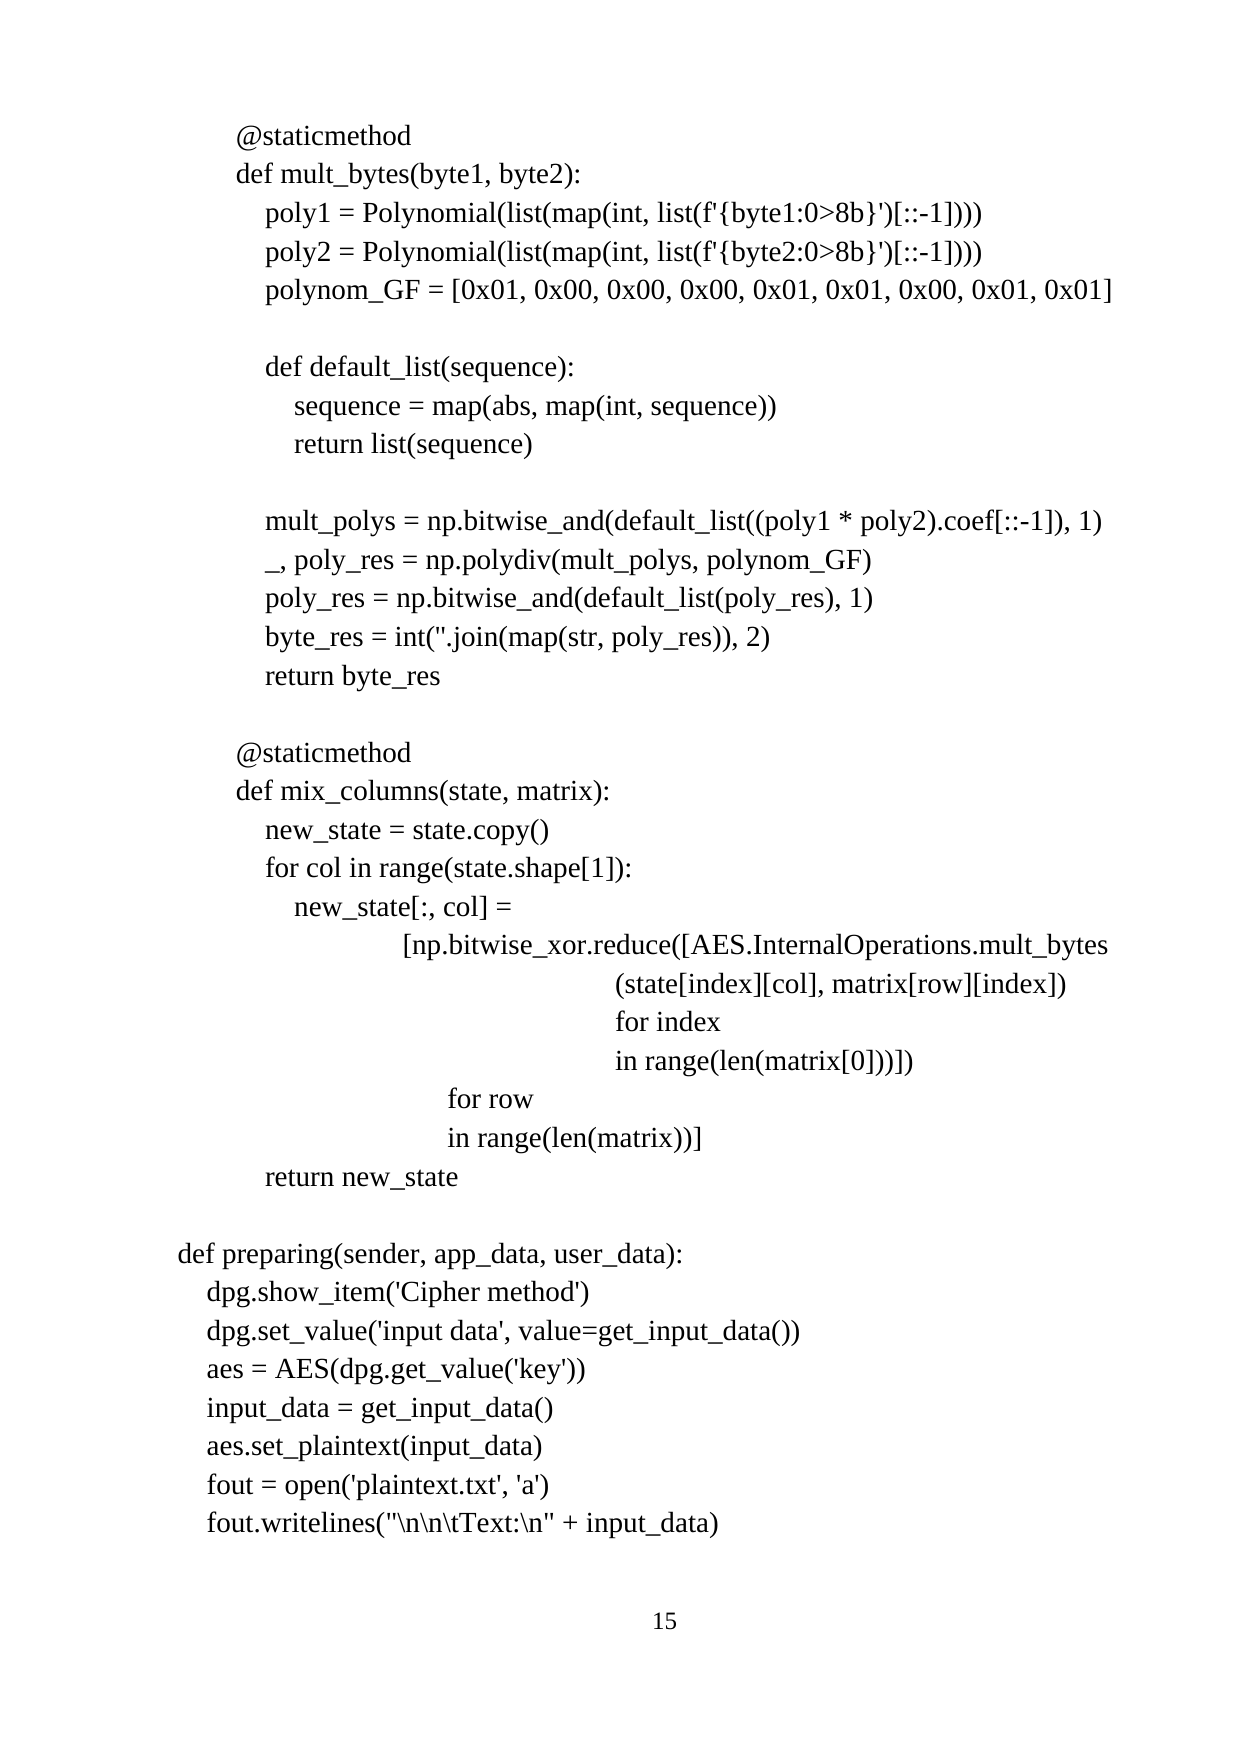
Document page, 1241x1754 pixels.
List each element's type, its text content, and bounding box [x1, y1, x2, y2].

text byte_res = int(''.join(map(str, poly_res)), 2) [177, 619, 1152, 653]
text new_state[:, col] = [np.bitwise_xor.reduce([AES.InternalOperations.mult_bytes [177, 889, 1152, 961]
text poly2 = Polynomial(list(map(int, list(f'{byte2:0>8b}')[::-1]))) [177, 234, 1152, 267]
text for index [177, 1004, 1152, 1038]
text dpg.show_item('Cipher method') [177, 1274, 1152, 1308]
text def preparing(sender, app_data, user_data): [177, 1236, 1152, 1269]
text return new_state [177, 1159, 1152, 1192]
text poly_res = np.bitwise_and(default_list(poly_res), 1) [177, 581, 1152, 614]
text in range(len(matrix))] [177, 1120, 1152, 1154]
text @staticmethod [177, 118, 1152, 152]
text fout.writelines("\n\n\tText:\n" + input_data) [177, 1506, 1152, 1539]
text fout = open('plaintext.txt', 'a') [177, 1467, 1152, 1501]
text polynom_GF = [0x01, 0x00, 0x00, 0x00, 0x01, 0x01, 0x00, 0x01, 0x01] [177, 272, 1152, 306]
text return byte_res [177, 658, 1152, 691]
text (state[index][col], matrix[row][index]) [177, 966, 1152, 999]
text def mix_columns(state, matrix): [177, 773, 1152, 807]
text def default_list(sequence): [177, 349, 1152, 383]
text dpg.set_value('input data', value=get_input_data()) [177, 1313, 1152, 1346]
text _, poly_res = np.polydiv(mult_polys, polynom_GF) [177, 542, 1152, 576]
text input_data = get_input_data() [177, 1390, 1152, 1423]
text sequence = map(abs, map(int, sequence)) [177, 388, 1152, 421]
text for col in range(state.shape[1]): [177, 850, 1152, 884]
text return list(sequence) [177, 426, 1152, 460]
text aes = AES(dpg.get_value('key')) [177, 1351, 1152, 1385]
text mult_polys = np.bitwise_and(default_list((poly1 * poly2).coef[::-1]), 1) [177, 503, 1152, 537]
text aes.set_plaintext(input_data) [177, 1428, 1152, 1462]
text new_state = state.copy() [177, 812, 1152, 845]
text @staticmethod [177, 735, 1152, 768]
text for row [177, 1082, 1152, 1115]
text def mult_bytes(byte1, byte2): [177, 157, 1152, 190]
text in range(len(matrix[0]))]) [177, 1043, 1152, 1077]
text poly1 = Polynomial(list(map(int, list(f'{byte1:0>8b}')[::-1]))) [177, 195, 1152, 229]
